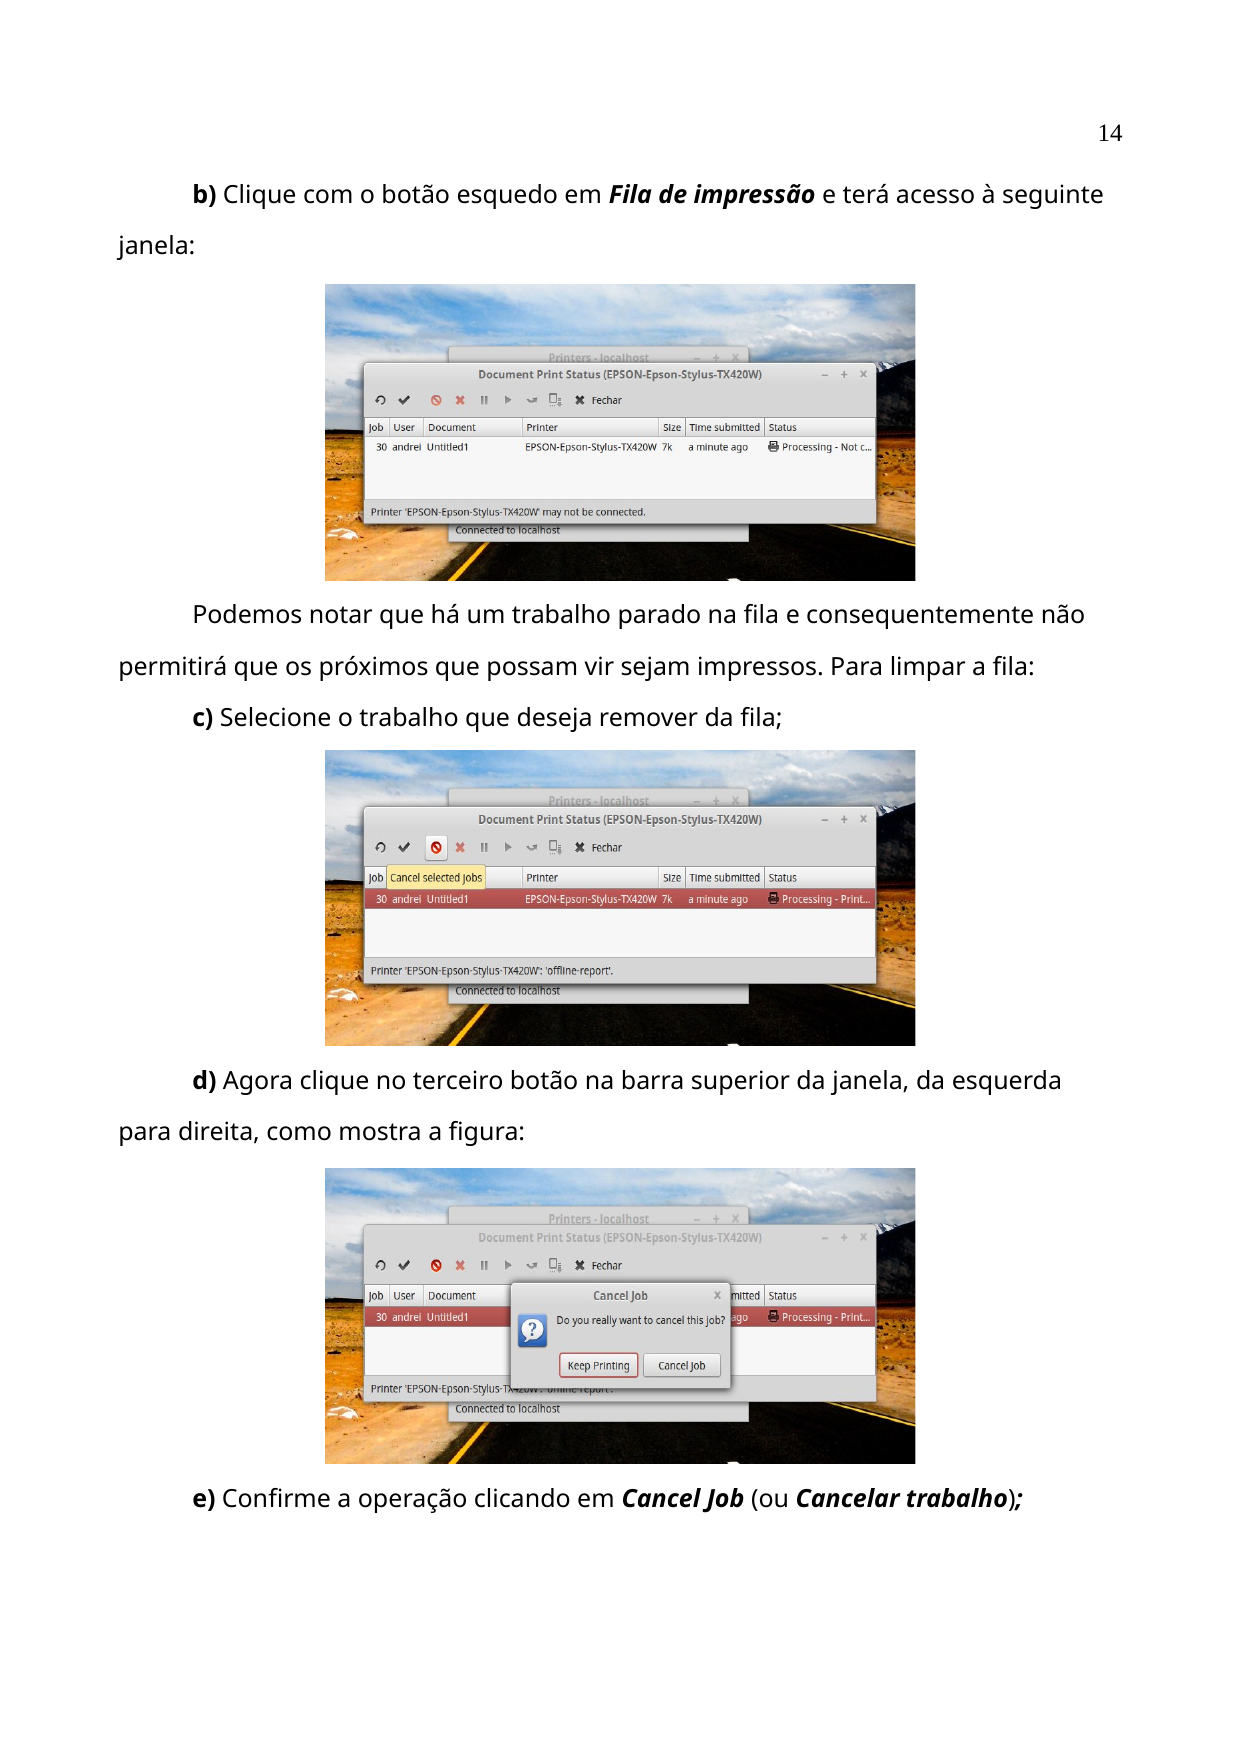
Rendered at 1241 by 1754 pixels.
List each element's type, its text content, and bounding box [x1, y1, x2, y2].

text Podemos notar que há um trabalho parado na fila e consequentemente não permitirá que os próximos que possam vir sejam impressos. Para limpar a fila: [118, 581, 1122, 682]
text e) Confirme a operação clicando em Cancel Job (ou Cancelar trabalho); [118, 1464, 1122, 1515]
text d) Agora clique no terceiro botão na barra superior da janela, da esquerda para direita, como mostra a figura: [118, 1046, 1122, 1148]
text b) Clique com o botão esquedo em Fila de impressão e terá acesso à seguinte janela: [118, 176, 1122, 261]
picture [325, 750, 916, 1046]
text c) Selecione o trabalho que deseja remover da fila; [118, 699, 1122, 733]
picture [325, 1168, 916, 1464]
picture [325, 284, 916, 581]
